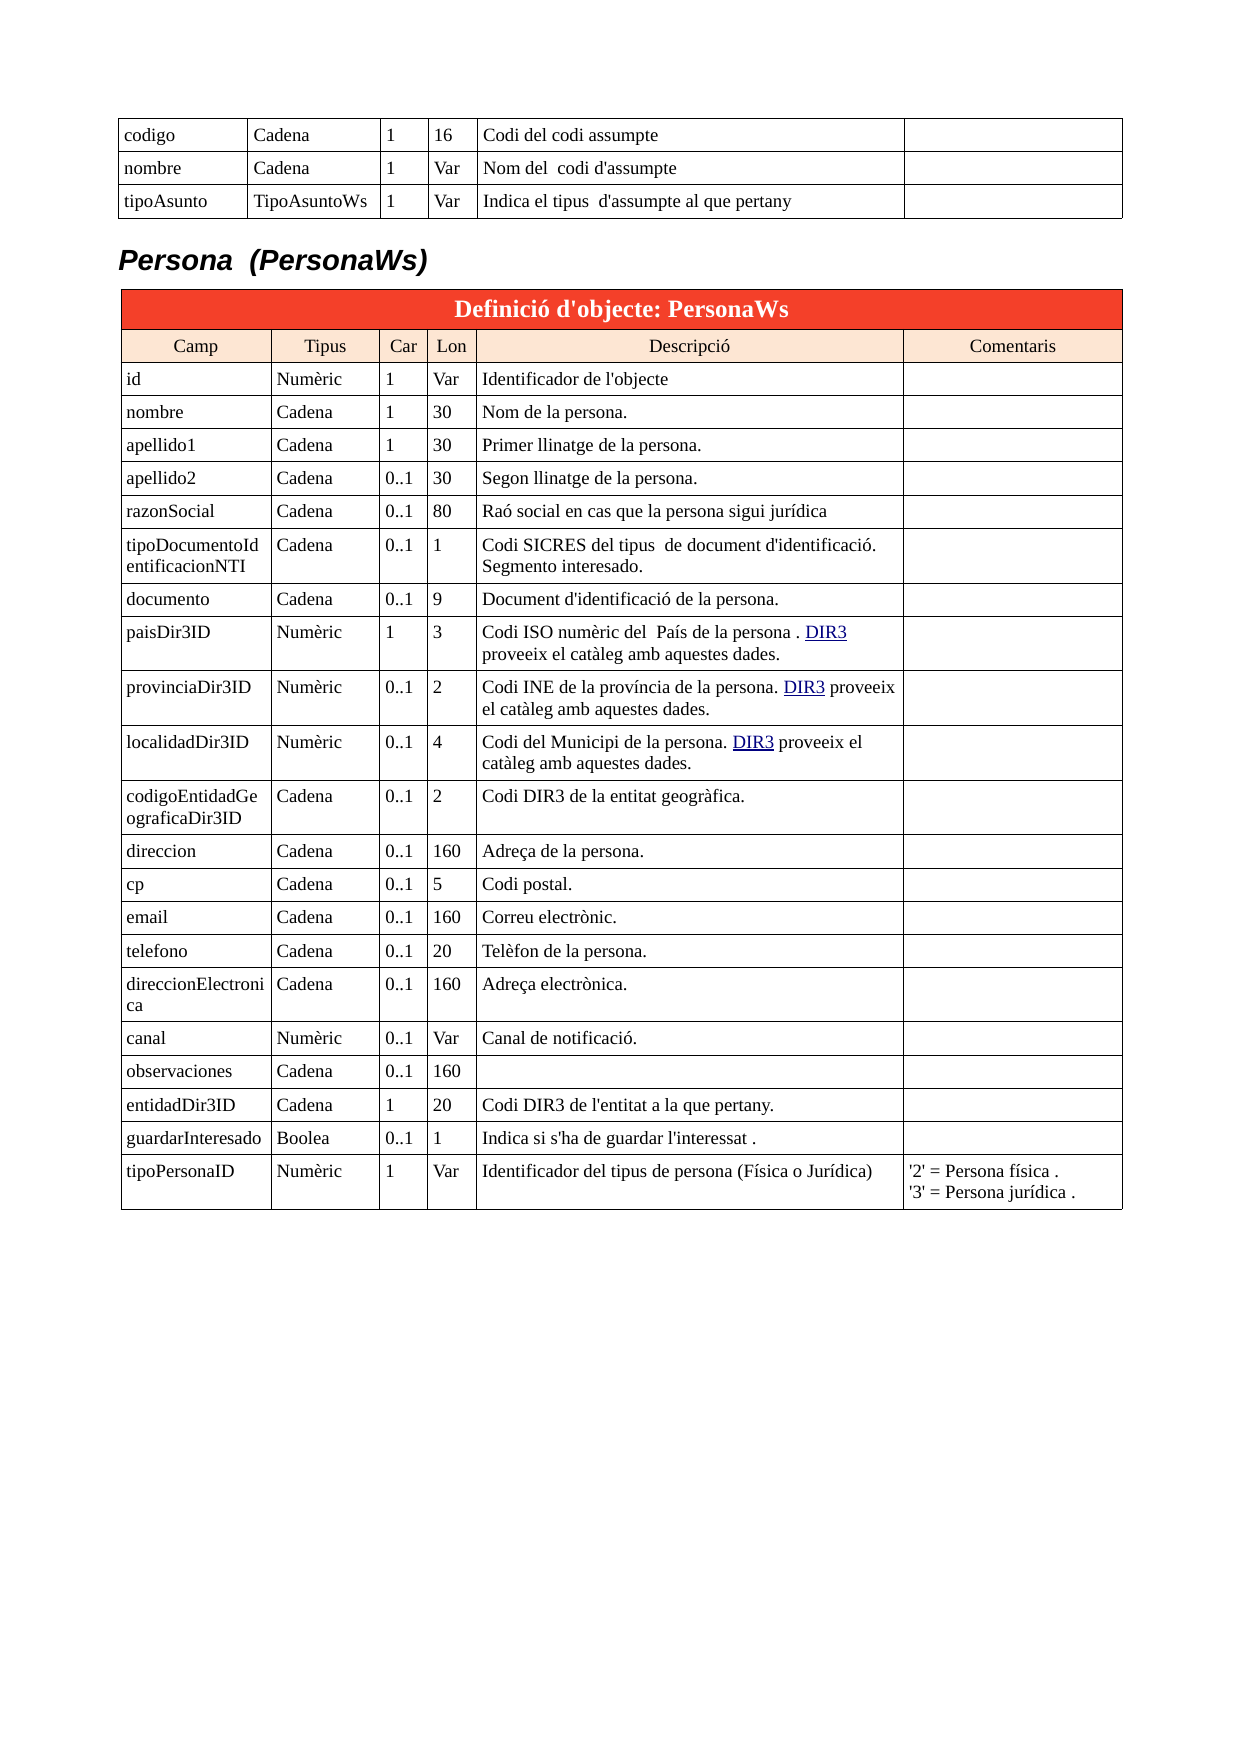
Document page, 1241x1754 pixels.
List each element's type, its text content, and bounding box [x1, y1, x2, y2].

table_cell 2 [428, 671, 476, 725]
table_cell 160 [428, 968, 476, 1021]
table_cell 1 [381, 152, 428, 184]
table_cell [477, 1056, 903, 1088]
table_cell 1 [380, 1155, 427, 1209]
table_cell razonSocial [122, 496, 271, 528]
table_cell Var [429, 185, 477, 217]
table_cell [904, 1022, 1122, 1054]
table_cell Nom de la persona. [477, 396, 903, 428]
table_cell Adreça de la persona. [477, 835, 903, 867]
table_cell Canal de notificació. [477, 1022, 903, 1054]
table_cell Indica si s'ha de guardar l'interessat . [477, 1122, 903, 1154]
table_cell [904, 968, 1122, 1021]
table_cell 1 [380, 1089, 427, 1121]
table_cell apellido1 [122, 429, 271, 461]
table_cell Cadena [272, 429, 379, 461]
table_cell Cadena [272, 496, 379, 528]
table_cell [904, 363, 1122, 395]
table_cell [904, 1089, 1122, 1121]
table_cell [904, 869, 1122, 901]
table_cell apellido2 [122, 462, 271, 494]
table_cell Codi del codi assumpte [478, 119, 904, 151]
table_cell [904, 726, 1122, 779]
table_cell Numèric [272, 617, 379, 670]
table_cell 0..1 [380, 902, 427, 934]
table_cell Boolea [272, 1122, 379, 1154]
table_cell [904, 1056, 1122, 1088]
table_cell 0..1 [380, 968, 427, 1021]
table_cell Codi postal. [477, 869, 903, 901]
table_cell Lon [428, 330, 476, 362]
table_cell Comentaris [904, 330, 1122, 362]
table_cell [904, 835, 1122, 867]
table_cell 3 [428, 617, 476, 670]
table_cell Identificador de l'objecte [477, 363, 903, 395]
table_cell nombre [122, 396, 271, 428]
table_cell 0..1 [380, 935, 427, 967]
table_cell Numèric [272, 726, 379, 779]
table_cell Cadena [272, 462, 379, 494]
table_cell codigoEntidadGeograficaDir3ID [122, 781, 271, 834]
table_cell Codi DIR3 de la entitat geogràfica. [477, 781, 903, 834]
table_cell paisDir3ID [122, 617, 271, 670]
table_cell Identificador del tipus de persona (Física o Jurídica) [477, 1155, 903, 1209]
table_cell Cadena [272, 968, 379, 1021]
table_cell Nom del codi d'assumpte [478, 152, 904, 184]
table_cell email [122, 902, 271, 934]
table_cell Adreça electrònica. [477, 968, 903, 1021]
table_cell Indica el tipus d'assumpte al que pertany [478, 185, 904, 217]
table_cell [904, 429, 1122, 461]
table_cell localidadDir3ID [122, 726, 271, 779]
table_cell Numèric [272, 671, 379, 725]
table_cell 0..1 [380, 671, 427, 725]
table_cell 0..1 [380, 462, 427, 494]
table_cell Var [428, 1022, 476, 1054]
table_cell 0..1 [380, 1056, 427, 1088]
table_cell [904, 617, 1122, 670]
table_cell 1 [381, 119, 428, 151]
table_cell 0..1 [380, 584, 427, 616]
table_cell Numèric [272, 1022, 379, 1054]
table_cell cp [122, 869, 271, 901]
table_cell guardarInteresado [122, 1122, 271, 1154]
table_cell tipoDocumentoIdentificacionNTI [122, 529, 271, 582]
table_cell 30 [428, 429, 476, 461]
table_cell 0..1 [380, 781, 427, 834]
table_cell 1 [380, 396, 427, 428]
table_cell Correu electrònic. [477, 902, 903, 934]
table_cell 30 [428, 462, 476, 494]
table_cell Cadena [272, 1089, 379, 1121]
table_cell [905, 152, 1122, 184]
table_cell Var [428, 363, 476, 395]
table_cell Cadena [272, 529, 379, 582]
table_cell nombre [119, 152, 247, 184]
table_cell Codi del Municipi de la persona. DIR3 proveeix el catàleg amb aquestes dades. [477, 726, 903, 779]
table_cell Cadena [272, 584, 379, 616]
table_cell [904, 935, 1122, 967]
table_cell [904, 396, 1122, 428]
table_cell provinciaDir3ID [122, 671, 271, 725]
table_cell Primer llinatge de la persona. [477, 429, 903, 461]
table_cell [904, 462, 1122, 494]
table_cell 0..1 [380, 869, 427, 901]
table_cell 1 [428, 529, 476, 582]
table_cell 16 [429, 119, 477, 151]
table_cell Camp [122, 330, 271, 362]
table_cell 160 [428, 902, 476, 934]
table_cell [904, 781, 1122, 834]
table_cell Cadena [248, 119, 380, 151]
table_cell documento [122, 584, 271, 616]
table_cell Numèric [272, 363, 379, 395]
table_cell 30 [428, 396, 476, 428]
table_cell Cadena [272, 902, 379, 934]
table_cell Cadena [272, 835, 379, 867]
table_cell canal [122, 1022, 271, 1054]
table_cell 9 [428, 584, 476, 616]
table_cell '2' = Persona física . '3' = Persona jurídica . [904, 1155, 1122, 1209]
table_cell 1 [380, 363, 427, 395]
table_cell Numèric [272, 1155, 379, 1209]
table_cell 5 [428, 869, 476, 901]
table_cell Codi DIR3 de l'entitat a la que pertany. [477, 1089, 903, 1121]
table_cell 4 [428, 726, 476, 779]
table_cell [904, 671, 1122, 725]
table_cell 0..1 [380, 496, 427, 528]
table_cell Cadena [272, 935, 379, 967]
table_cell 0..1 [380, 835, 427, 867]
table_cell 160 [428, 1056, 476, 1088]
table_cell Document d'identificació de la persona. [477, 584, 903, 616]
table_cell Raó social en cas que la persona sigui jurídica [477, 496, 903, 528]
table_cell Cadena [272, 869, 379, 901]
table_cell Car [380, 330, 427, 362]
table_cell 1 [381, 185, 428, 217]
table_cell Telèfon de la persona. [477, 935, 903, 967]
table_cell Tipus [272, 330, 379, 362]
table_cell 1 [380, 429, 427, 461]
table_cell [904, 1122, 1122, 1154]
table_header Definició d'objecte: PersonaWs [122, 290, 1122, 329]
table_cell direccionElectronica [122, 968, 271, 1021]
table_cell 0..1 [380, 726, 427, 779]
table_cell Descripció [477, 330, 903, 362]
table_cell 0..1 [380, 1022, 427, 1054]
table_cell Cadena [272, 781, 379, 834]
table_cell tipoAsunto [119, 185, 247, 217]
table_cell [904, 902, 1122, 934]
table_cell 20 [428, 1089, 476, 1121]
table_cell 0..1 [380, 529, 427, 582]
table_cell [905, 119, 1122, 151]
table_cell TipoAsuntoWs [248, 185, 380, 217]
table_cell id [122, 363, 271, 395]
table_cell direccion [122, 835, 271, 867]
table_cell [904, 584, 1122, 616]
table_cell Cadena [248, 152, 380, 184]
table_cell Codi INE de la província de la persona. DIR3 proveeix el catàleg amb aquestes dades. [477, 671, 903, 725]
table_cell entidadDir3ID [122, 1089, 271, 1121]
table_cell [904, 529, 1122, 582]
table_cell 1 [428, 1122, 476, 1154]
table_cell 1 [380, 617, 427, 670]
table_cell 160 [428, 835, 476, 867]
table_cell [905, 185, 1122, 217]
table_cell [904, 496, 1122, 528]
table_cell Cadena [272, 1056, 379, 1088]
table_cell Codi ISO numèric del País de la persona . DIR3 proveeix el catàleg amb aquestes dades. [477, 617, 903, 670]
table_cell observaciones [122, 1056, 271, 1088]
table_cell Codi SICRES del tipus de document d'identificació. Segmento interesado. [477, 529, 903, 582]
table_cell 20 [428, 935, 476, 967]
table_cell Cadena [272, 396, 379, 428]
table_cell 0..1 [380, 1122, 427, 1154]
subtitle Persona (PersonaWs) [118, 243, 1122, 276]
table_cell Var [429, 152, 477, 184]
table_cell 2 [428, 781, 476, 834]
table_cell codigo [119, 119, 247, 151]
table_cell 80 [428, 496, 476, 528]
table_cell Segon llinatge de la persona. [477, 462, 903, 494]
table_cell Var [428, 1155, 476, 1209]
table_cell telefono [122, 935, 271, 967]
table_cell tipoPersonaID [122, 1155, 271, 1209]
